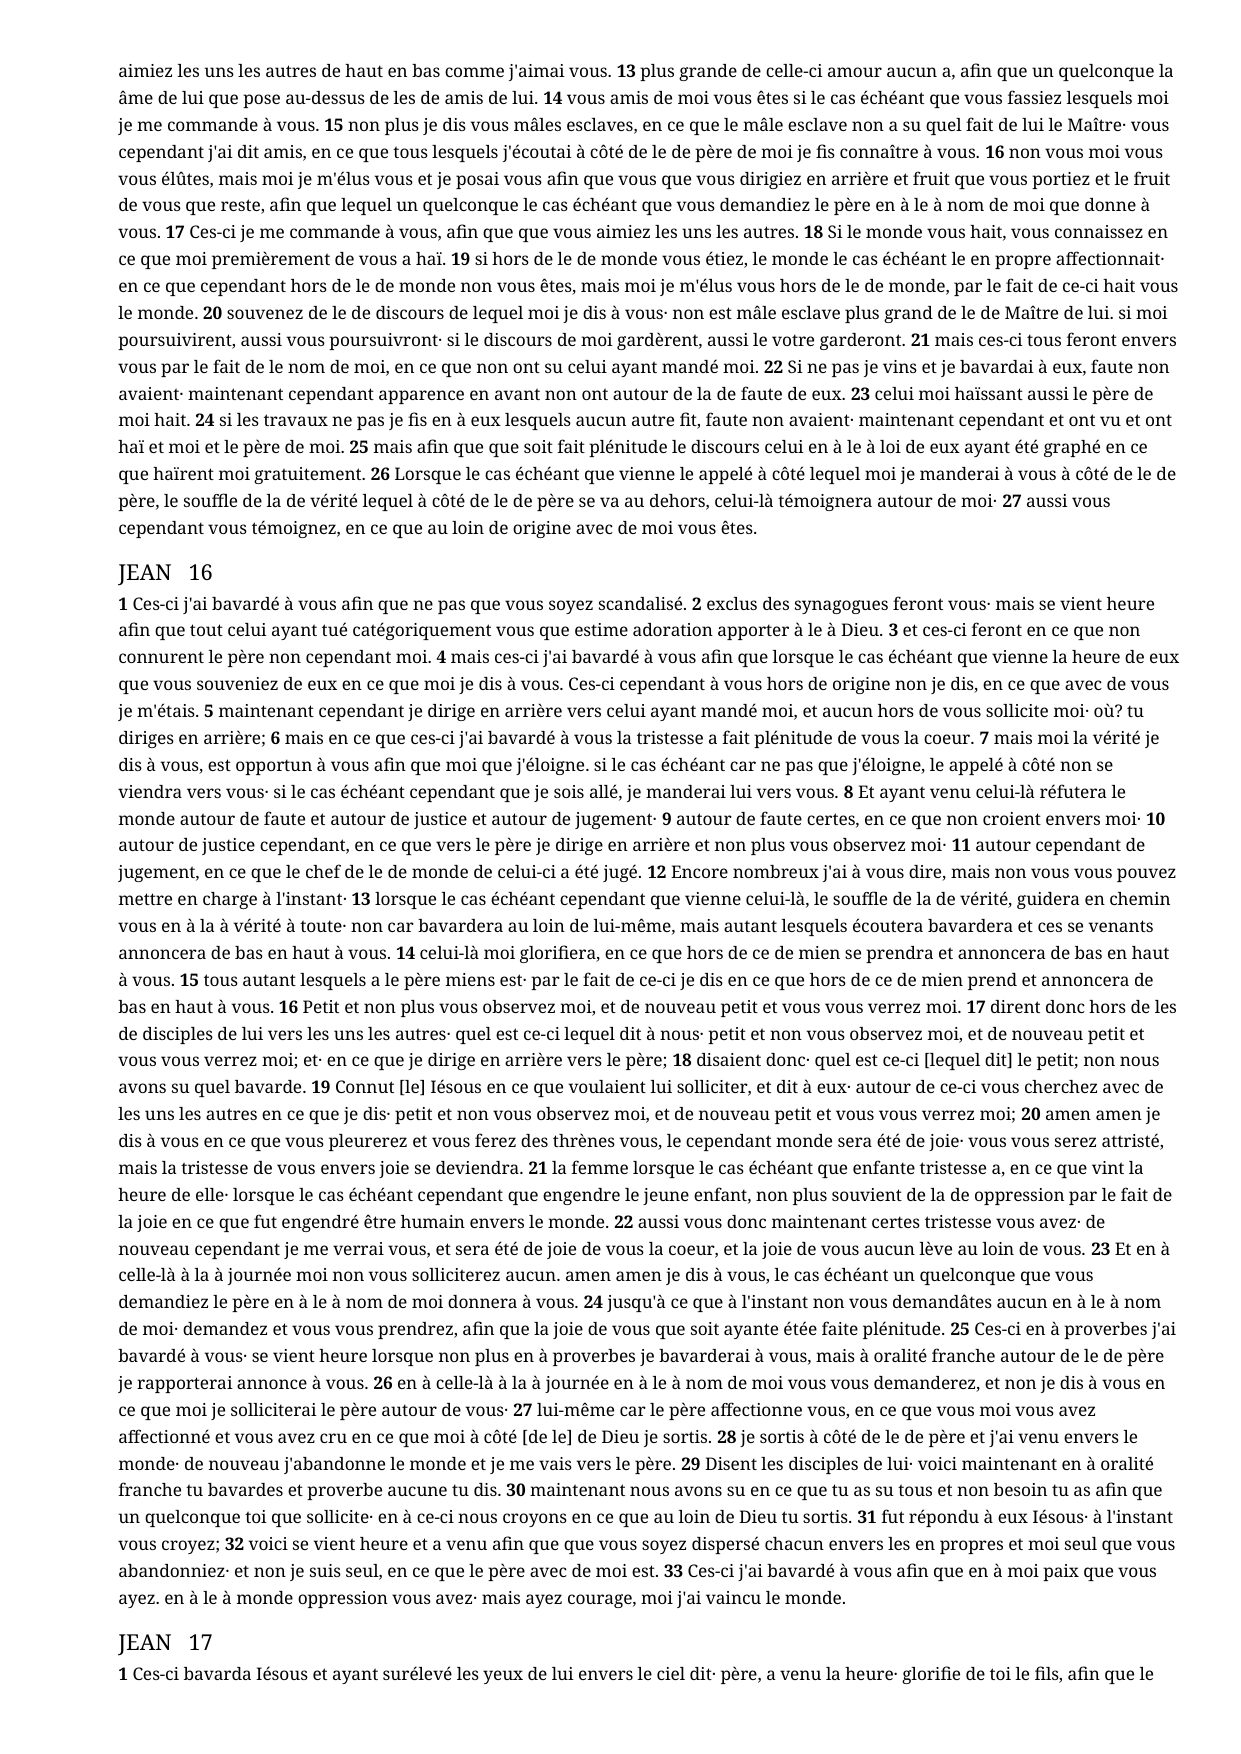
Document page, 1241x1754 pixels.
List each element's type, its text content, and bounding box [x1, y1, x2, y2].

text JEAN 17 [118, 1627, 1181, 1657]
text aimiez les uns les autres de haut en bas comme j'aimai vous. 13 plus grande de celle-ci amour aucun a, afin que un quelconque la âme de lui que pose au-dessus de les de amis de lui. 14 vous amis de moi vous êtes si le cas échéant que vous fassiez lesquels moi je me commande à vous. 15 non plus je dis vous mâles esclaves, en ce que le mâle esclave non a su quel fait de lui le Maître· vous cependant j'ai dit amis, en ce que tous lesquels j'écoutai à côté de le de père de moi je fis connaître à vous. 16 non vous moi vous vous élûtes, mais moi je m'élus vous et je posai vous afin que vous que vous dirigiez en arrière et fruit que vous portiez et le fruit de vous que reste, afin que lequel un quelconque le cas échéant que vous demandiez le père en à le à nom de moi que donne à vous. 17 Ces-ci je me commande à vous, afin que que vous aimiez les uns les autres. 18 Si le monde vous hait, vous connaissez en ce que moi premièrement de vous a haï. 19 si hors de le de monde vous étiez, le monde le cas échéant le en propre affectionnait· en ce que cependant hors de le de monde non vous êtes, mais moi je m'élus vous hors de le de monde, par le fait de ce-ci hait vous le monde. 20 souvenez de le de discours de lequel moi je dis à vous· non est mâle esclave plus grand de le de Maître de lui. si moi poursuivirent, aussi vous poursuivront· si le discours de moi gardèrent, aussi le votre garderont. 21 mais ces-ci tous feront envers vous par le fait de le nom de moi, en ce que non ont su celui ayant mandé moi. 22 Si ne pas je vins et je bavardai à eux, faute non avaient· maintenant cependant apparence en avant non ont autour de la de faute de eux. 23 celui moi haïssant aussi le père de moi hait. 24 si les travaux ne pas je fis en à eux lesquels aucun autre fit, faute non avaient· maintenant cependant et ont vu et ont haï et moi et le père de moi. 25 mais afin que que soit fait plénitude le discours celui en à le à loi de eux ayant été graphé en ce que haïrent moi gratuitement. 26 Lorsque le cas échéant que vienne le appelé à côté lequel moi je manderai à vous à côté de le de père, le souffle de la de vérité lequel à côté de le de père se va au dehors, celui-là témoignera autour de moi· 27 aussi vous cependant vous témoignez, en ce que au loin de origine avec de moi vous êtes. [118, 59, 1181, 539]
text 1 Ces-ci bavarda Iésous et ayant surélevé les yeux de lui envers le ciel dit· père, a venu la heure· glorifie de toi le fils, afin que le [118, 1662, 1181, 1685]
text 1 Ces-ci j'ai bavardé à vous afin que ne pas que vous soyez scandalisé. 2 exclus des synagogues feront vous· mais se vient heure afin que tout celui ayant tué catégoriquement vous que estime adoration apporter à le à Dieu. 3 et ces-ci feront en ce que non connurent le père non cependant moi. 4 mais ces-ci j'ai bavardé à vous afin que lorsque le cas échéant que vienne la heure de eux que vous souveniez de eux en ce que moi je dis à vous. Ces-ci cependant à vous hors de origine non je dis, en ce que avec de vous je m'étais. 5 maintenant cependant je dirige en arrière vers celui ayant mandé moi, et aucun hors de vous sollicite moi· où? tu diriges en arrière; 6 mais en ce que ces-ci j'ai bavardé à vous la tristesse a fait plénitude de vous la coeur. 7 mais moi la vérité je dis à vous, est opportun à vous afin que moi que j'éloigne. si le cas échéant car ne pas que j'éloigne, le appelé à côté non se viendra vers vous· si le cas échéant cependant que je sois allé, je manderai lui vers vous. 8 Et ayant venu celui-là réfutera le monde autour de faute et autour de justice et autour de jugement· 9 autour de faute certes, en ce que non croient envers moi· 10 autour de justice cependant, en ce que vers le père je dirige en arrière et non plus vous observez moi· 11 autour cependant de jugement, en ce que le chef de le de monde de celui-ci a été jugé. 12 Encore nombreux j'ai à vous dire, mais non vous vous pouvez mettre en charge à l'instant· 13 lorsque le cas échéant cependant que vienne celui-là, le souffle de la de vérité, guidera en chemin vous en à la à vérité à toute· non car bavardera au loin de lui-même, mais autant lesquels écoutera bavardera et ces se venants annoncera de bas en haut à vous. 14 celui-là moi glorifiera, en ce que hors de ce de mien se prendra et annoncera de bas en haut à vous. 15 tous autant lesquels a le père miens est· par le fait de ce-ci je dis en ce que hors de ce de mien prend et annoncera de bas en haut à vous. 16 Petit et non plus vous observez moi, et de nouveau petit et vous vous verrez moi. 17 dirent donc hors de les de disciples de lui vers les uns les autres· quel est ce-ci lequel dit à nous· petit et non vous observez moi, et de nouveau petit et vous vous verrez moi; et· en ce que je dirige en arrière vers le père; 18 disaient donc· quel est ce-ci [lequel dit] le petit; non nous avons su quel bavarde. 19 Connut [le] Iésous en ce que voulaient lui solliciter, et dit à eux· autour de ce-ci vous cherchez avec de les uns les autres en ce que je dis· petit et non vous observez moi, et de nouveau petit et vous vous verrez moi; 20 amen amen je dis à vous en ce que vous pleurerez et vous ferez des thrènes vous, le cependant monde sera été de joie· vous vous serez attristé, mais la tristesse de vous envers joie se deviendra. 21 la femme lorsque le cas échéant que enfante tristesse a, en ce que vint la heure de elle· lorsque le cas échéant cependant que engendre le jeune enfant, non plus souvient de la de oppression par le fait de la joie en ce que fut engendré être humain envers le monde. 22 aussi vous donc maintenant certes tristesse vous avez· de nouveau cependant je me verrai vous, et sera été de joie de vous la coeur, et la joie de vous aucun lève au loin de vous. 23 Et en à celle-là à la à journée moi non vous solliciterez aucun. amen amen je dis à vous, le cas échéant un quelconque que vous demandiez le père en à le à nom de moi donnera à vous. 24 jusqu'à ce que à l'instant non vous demandâtes aucun en à le à nom de moi· demandez et vous vous prendrez, afin que la joie de vous que soit ayante étée faite plénitude. 25 Ces-ci en à proverbes j'ai bavardé à vous· se vient heure lorsque non plus en à proverbes je bavarderai à vous, mais à oralité franche autour de le de père je rapporterai annonce à vous. 26 en à celle-là à la à journée en à le à nom de moi vous vous demanderez, et non je dis à vous en ce que moi je solliciterai le père autour de vous· 27 lui-même car le père affectionne vous, en ce que vous moi vous avez affectionné et vous avez cru en ce que moi à côté [de le] de Dieu je sortis. 28 je sortis à côté de le de père et j'ai venu envers le monde· de nouveau j'abandonne le monde et je me vais vers le père. 29 Disent les disciples de lui· voici maintenant en à oralité franche tu bavardes et proverbe aucune tu dis. 30 maintenant nous avons su en ce que tu as su tous et non besoin tu as afin que un quelconque toi que sollicite· en à ce-ci nous croyons en ce que au loin de Dieu tu sortis. 31 fut répondu à eux Iésous· à l'instant vous croyez; 32 voici se vient heure et a venu afin que que vous soyez dispersé chacun envers les en propres et moi seul que vous abandonniez· et non je suis seul, en ce que le père avec de moi est. 33 Ces-ci j'ai bavardé à vous afin que en à moi paix que vous ayez. en à le à monde oppression vous avez· mais ayez courage, moi j'ai vaincu le monde. [118, 592, 1181, 1609]
text JEAN 16 [118, 557, 1181, 587]
